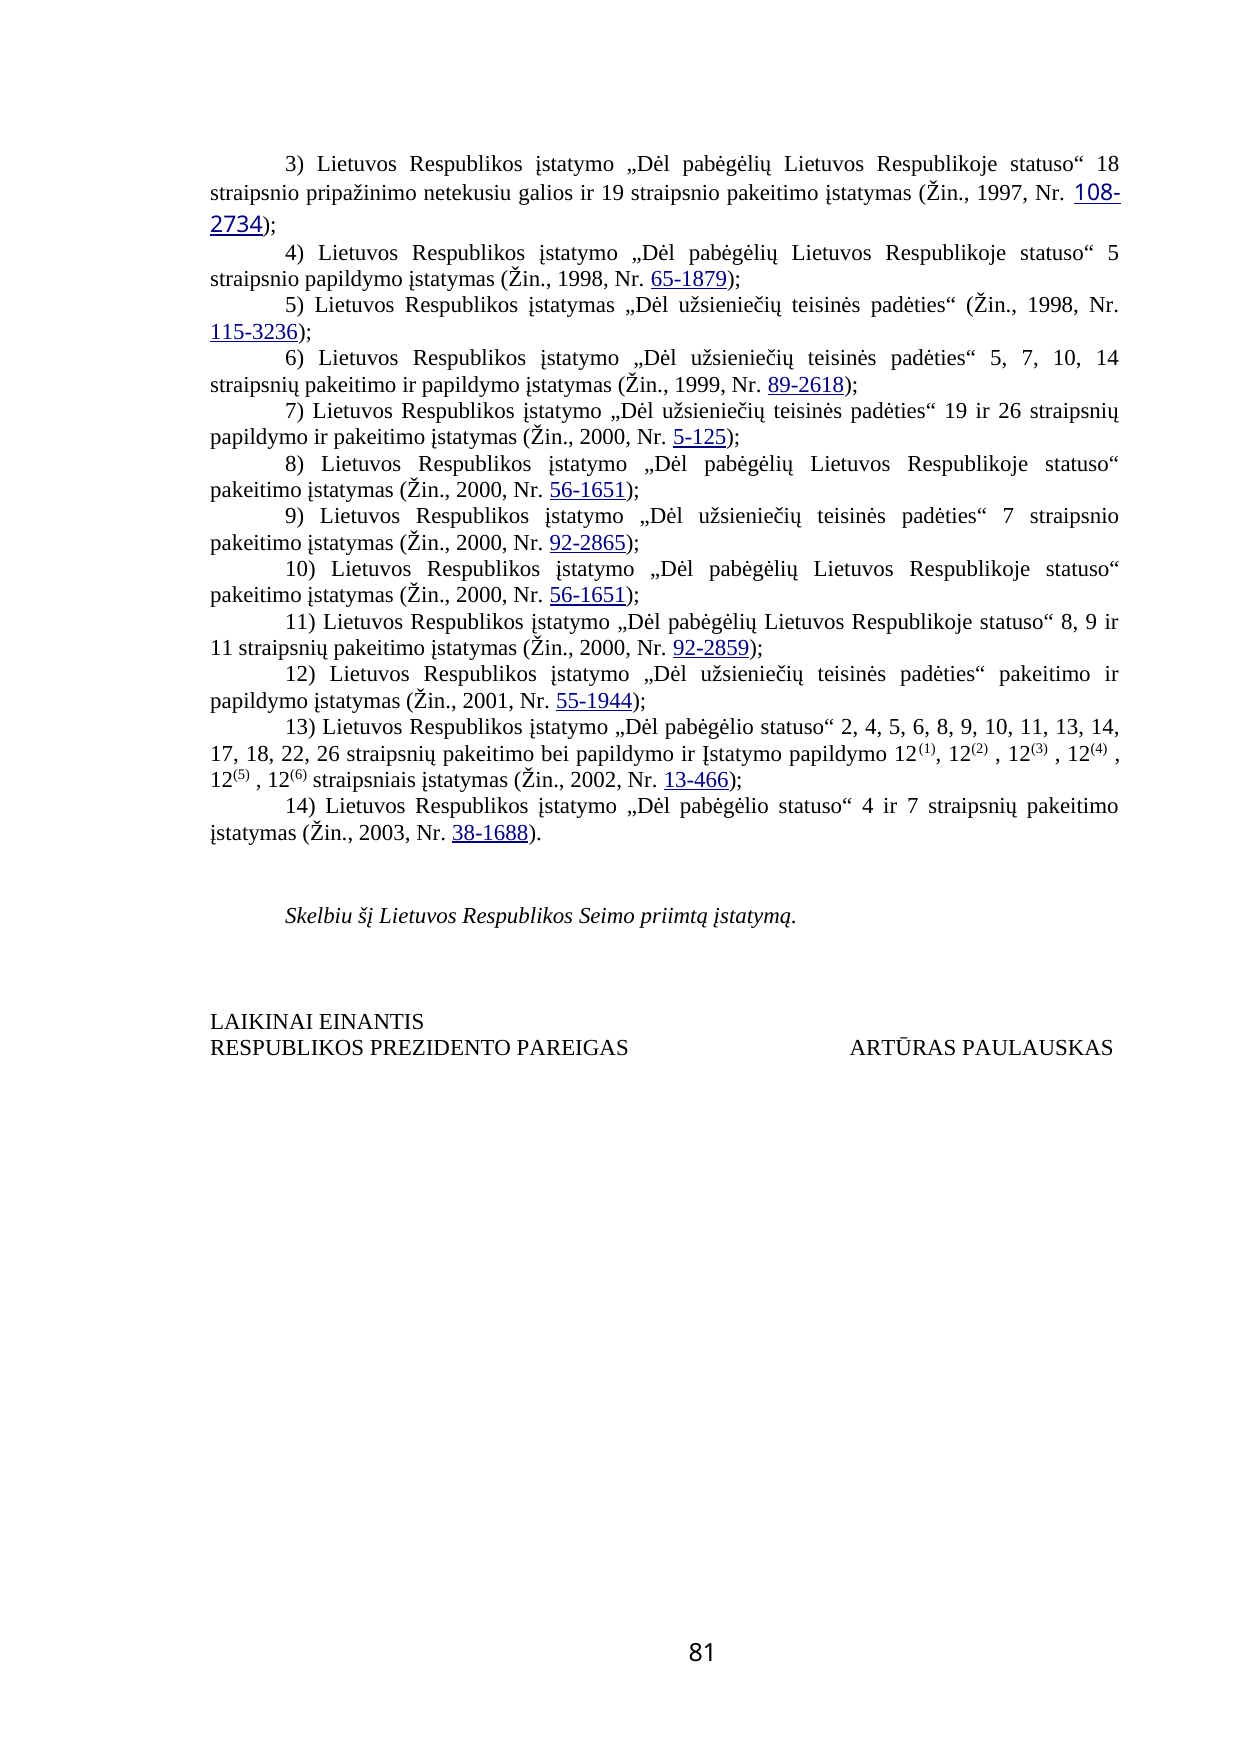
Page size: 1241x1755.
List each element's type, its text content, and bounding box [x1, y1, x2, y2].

text 3) Lietuvos Respublikos įstatymo „Dėl pabėgėlių Lietuvos Respublikoje statuso“ 18 straipsnio pripažinimo netekusiu galios ir 19 straipsnio pakeitimo įstatymas (Žin., 1997, Nr. 108-2734); [210, 150, 1120, 239]
text 10) Lietuvos Respublikos įstatymo „Dėl pabėgėlių Lietuvos Respublikoje statuso“ pakeitimo įstatymas (Žin., 2000, Nr. 56-1651); [210, 555, 1120, 608]
text 14) Lietuvos Respublikos įstatymo „Dėl pabėgėlio statuso“ 4 ir 7 straipsnių pakeitimo įstatymas (Žin., 2003, Nr. 38-1688). [210, 792, 1120, 845]
text RESPUBLIKOS PREZIDENTO PAREIGAS ARTŪRAS PAULAUSKAS [210, 1034, 1120, 1061]
text 12) Lietuvos Respublikos įstatymo „Dėl užsieniečių teisinės padėties“ pakeitimo ir papildymo įstatymas (Žin., 2001, Nr. 55-1944); [210, 661, 1120, 713]
text 5) Lietuvos Respublikos įstatymas „Dėl užsieniečių teisinės padėties“ (Žin., 1998, Nr. 115-3236); [210, 292, 1120, 344]
text 13) Lietuvos Respublikos įstatymo „Dėl pabėgėlio statuso“ 2, 4, 5, 6, 8, 9, 10, 11, 13, 14, 17, 18, 22, 26 straipsnių pakeitimo bei papildymo ir Įstatymo papildymo 12(1), 12(2) , 12(3) , 12(4) , 12(5) , 12(6) straipsniais įstatymas (Žin., 2002, Nr. 13-466); [210, 713, 1120, 792]
text 8) Lietuvos Respublikos įstatymo „Dėl pabėgėlių Lietuvos Respublikoje statuso“ pakeitimo įstatymas (Žin., 2000, Nr. 56-1651); [210, 450, 1120, 502]
text Skelbiu šį Lietuvos Respublikos Seimo priimtą įstatymą. [210, 902, 1120, 929]
text 6) Lietuvos Respublikos įstatymo „Dėl užsieniečių teisinės padėties“ 5, 7, 10, 14 straipsnių pakeitimo ir papildymo įstatymas (Žin., 1999, Nr. 89-2618); [210, 344, 1120, 397]
text 9) Lietuvos Respublikos įstatymo „Dėl užsieniečių teisinės padėties“ 7 straipsnio pakeitimo įstatymas (Žin., 2000, Nr. 92-2865); [210, 502, 1120, 555]
text LAIKINAI EINANTIS [210, 1008, 1120, 1034]
text 11) Lietuvos Respublikos įstatymo „Dėl pabėgėlių Lietuvos Respublikoje statuso“ 8, 9 ir 11 straipsnių pakeitimo įstatymas (Žin., 2000, Nr. 92-2859); [210, 608, 1120, 661]
text 4) Lietuvos Respublikos įstatymo „Dėl pabėgėlių Lietuvos Respublikoje statuso“ 5 straipsnio papildymo įstatymas (Žin., 1998, Nr. 65-1879); [210, 239, 1120, 292]
text 7) Lietuvos Respublikos įstatymo „Dėl užsieniečių teisinės padėties“ 19 ir 26 straipsnių papildymo ir pakeitimo įstatymas (Žin., 2000, Nr. 5-125); [210, 397, 1120, 450]
